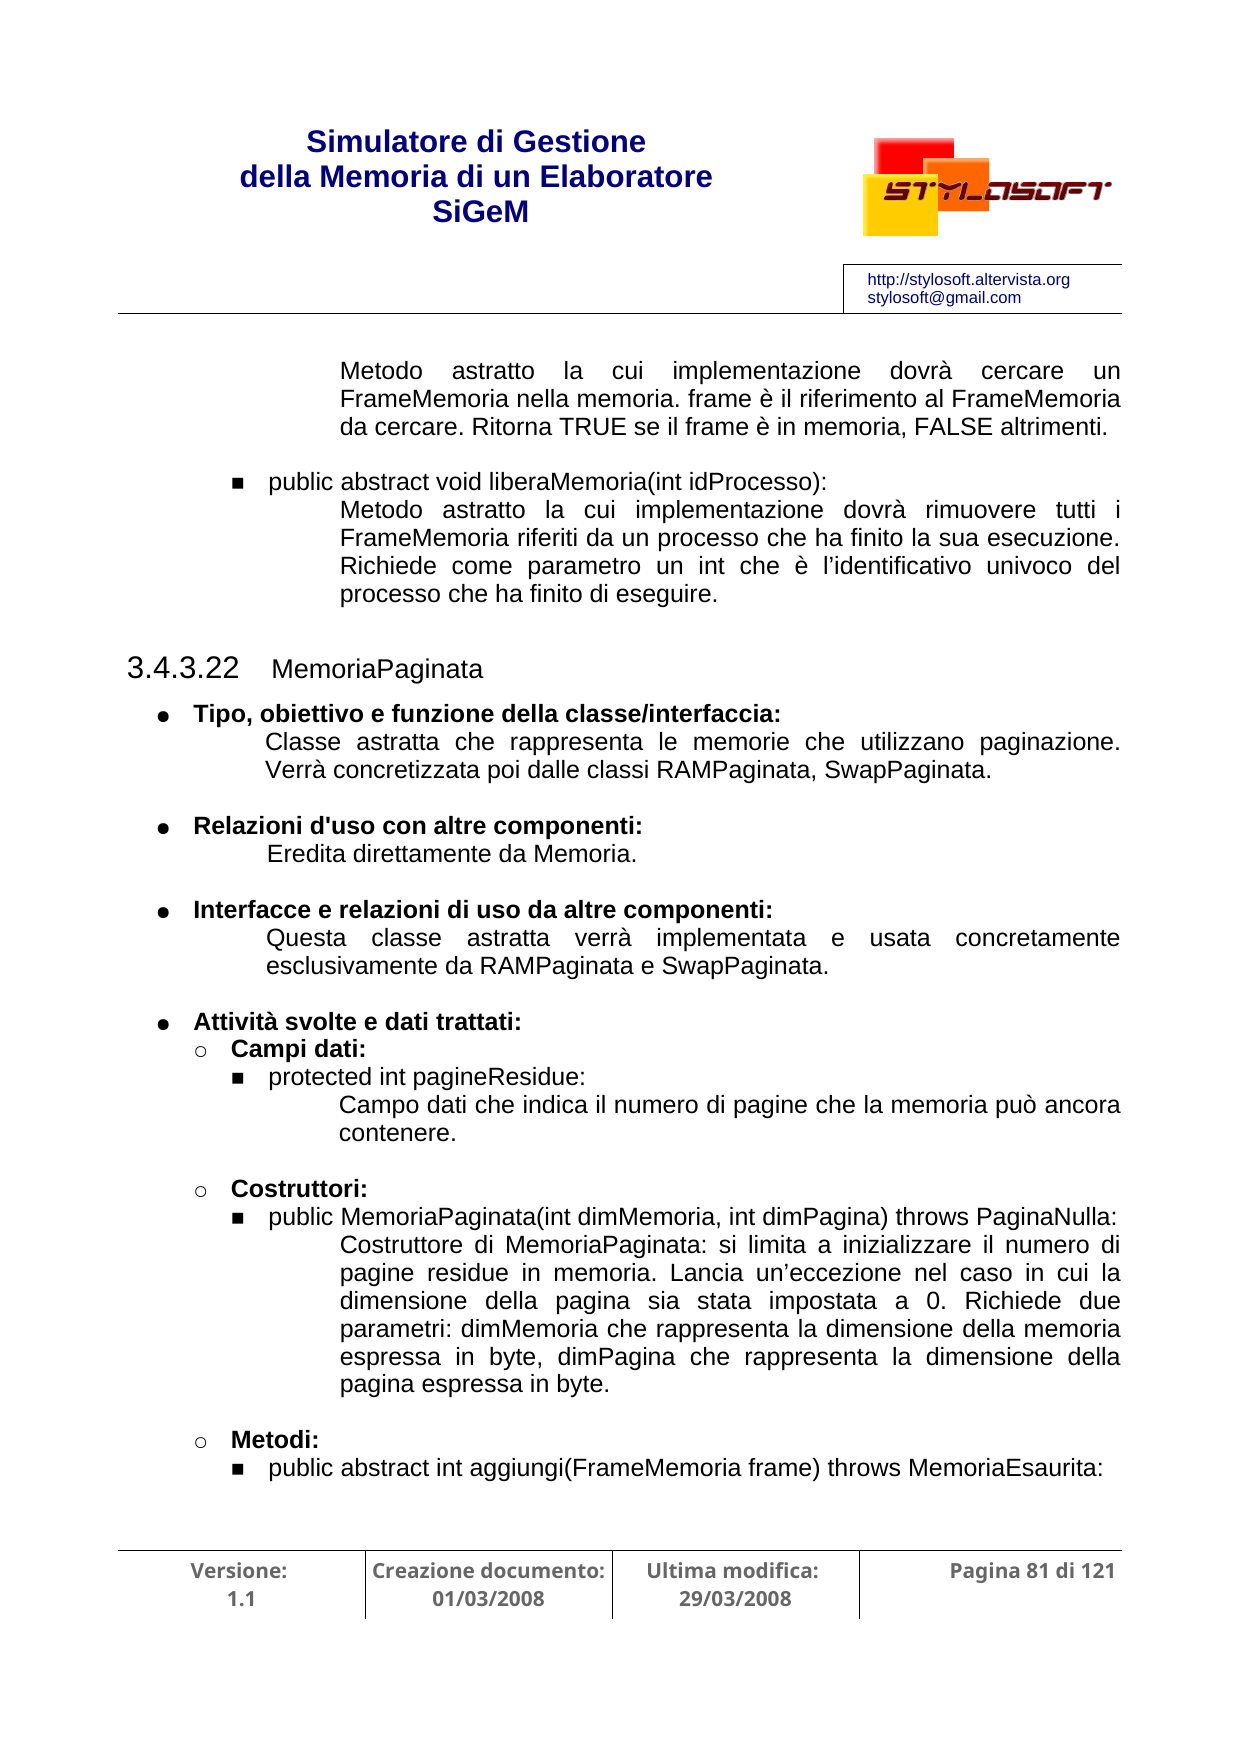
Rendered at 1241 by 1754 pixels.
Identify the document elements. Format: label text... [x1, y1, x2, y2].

list Attività svolte e dati trattati: [156, 1007, 1122, 1035]
list Metodi: [193, 1426, 1122, 1454]
list Campi dati: [193, 1035, 1122, 1063]
subtitle MemoriaPaginata [118, 651, 1122, 685]
list public abstract void liberaMemoria(int idProcesso): [231, 468, 1122, 496]
list public abstract int aggiungi(FrameMemoria frame) throws MemoriaEsaurita: [231, 1454, 1122, 1482]
list Costruttori: [193, 1175, 1122, 1203]
text Metodo astratto la cui implementazione dovrà rimuovere tutti i FrameMemoria riferiti da un processo che ha finito la sua esecuzione. Richiede come parametro un int che è l’identificativo univoco del processo che ha finito di eseguire. [339, 496, 1122, 608]
text Metodo astratto la cui implementazione dovrà cercare un FrameMemoria nella memoria. frame è il riferimento al FrameMemoria da cercare. Ritorna TRUE se il frame è in memoria, FALSE altrimenti. [339, 357, 1122, 440]
list Interfacce e relazioni di uso da altre componenti: [156, 896, 1122, 923]
text Campo dati che indica il numero di pagine che la memoria può ancora contenere. [339, 1091, 1122, 1147]
list protected int pagineResidue: [231, 1063, 1122, 1091]
list Tipo, obiettivo e funzione della classe/interfaccia: [156, 700, 1122, 728]
text Classe astratta che rappresenta le memorie che utilizzano paginazione. Verrà concretizzata poi dalle classi RAMPaginata, SwapPaginata. [265, 728, 1122, 784]
list public MemoriaPaginata(int dimMemoria, int dimPagina) throws PaginaNulla: [231, 1203, 1122, 1231]
text Costruttore di MemoriaPaginata: si limita a inizializzare il numero di pagine residue in memoria. Lancia un’eccezione nel caso in cui la dimensione della pagina sia stata impostata a 0. Richiede due parametri: dimMemoria che rappresenta la dimensione della memoria espressa in byte, dimPagina che rappresenta la dimensione della pagina espressa in byte. [339, 1231, 1122, 1398]
picture [848, 123, 1117, 247]
text Eredita direttamente da Memoria. [267, 840, 1122, 868]
text Questa classe astratta verrà implementata e usata concretamente esclusivamente da RAMPaginata e SwapPaginata. [266, 923, 1122, 979]
list Relazioni d'uso con altre componenti: [156, 812, 1122, 840]
